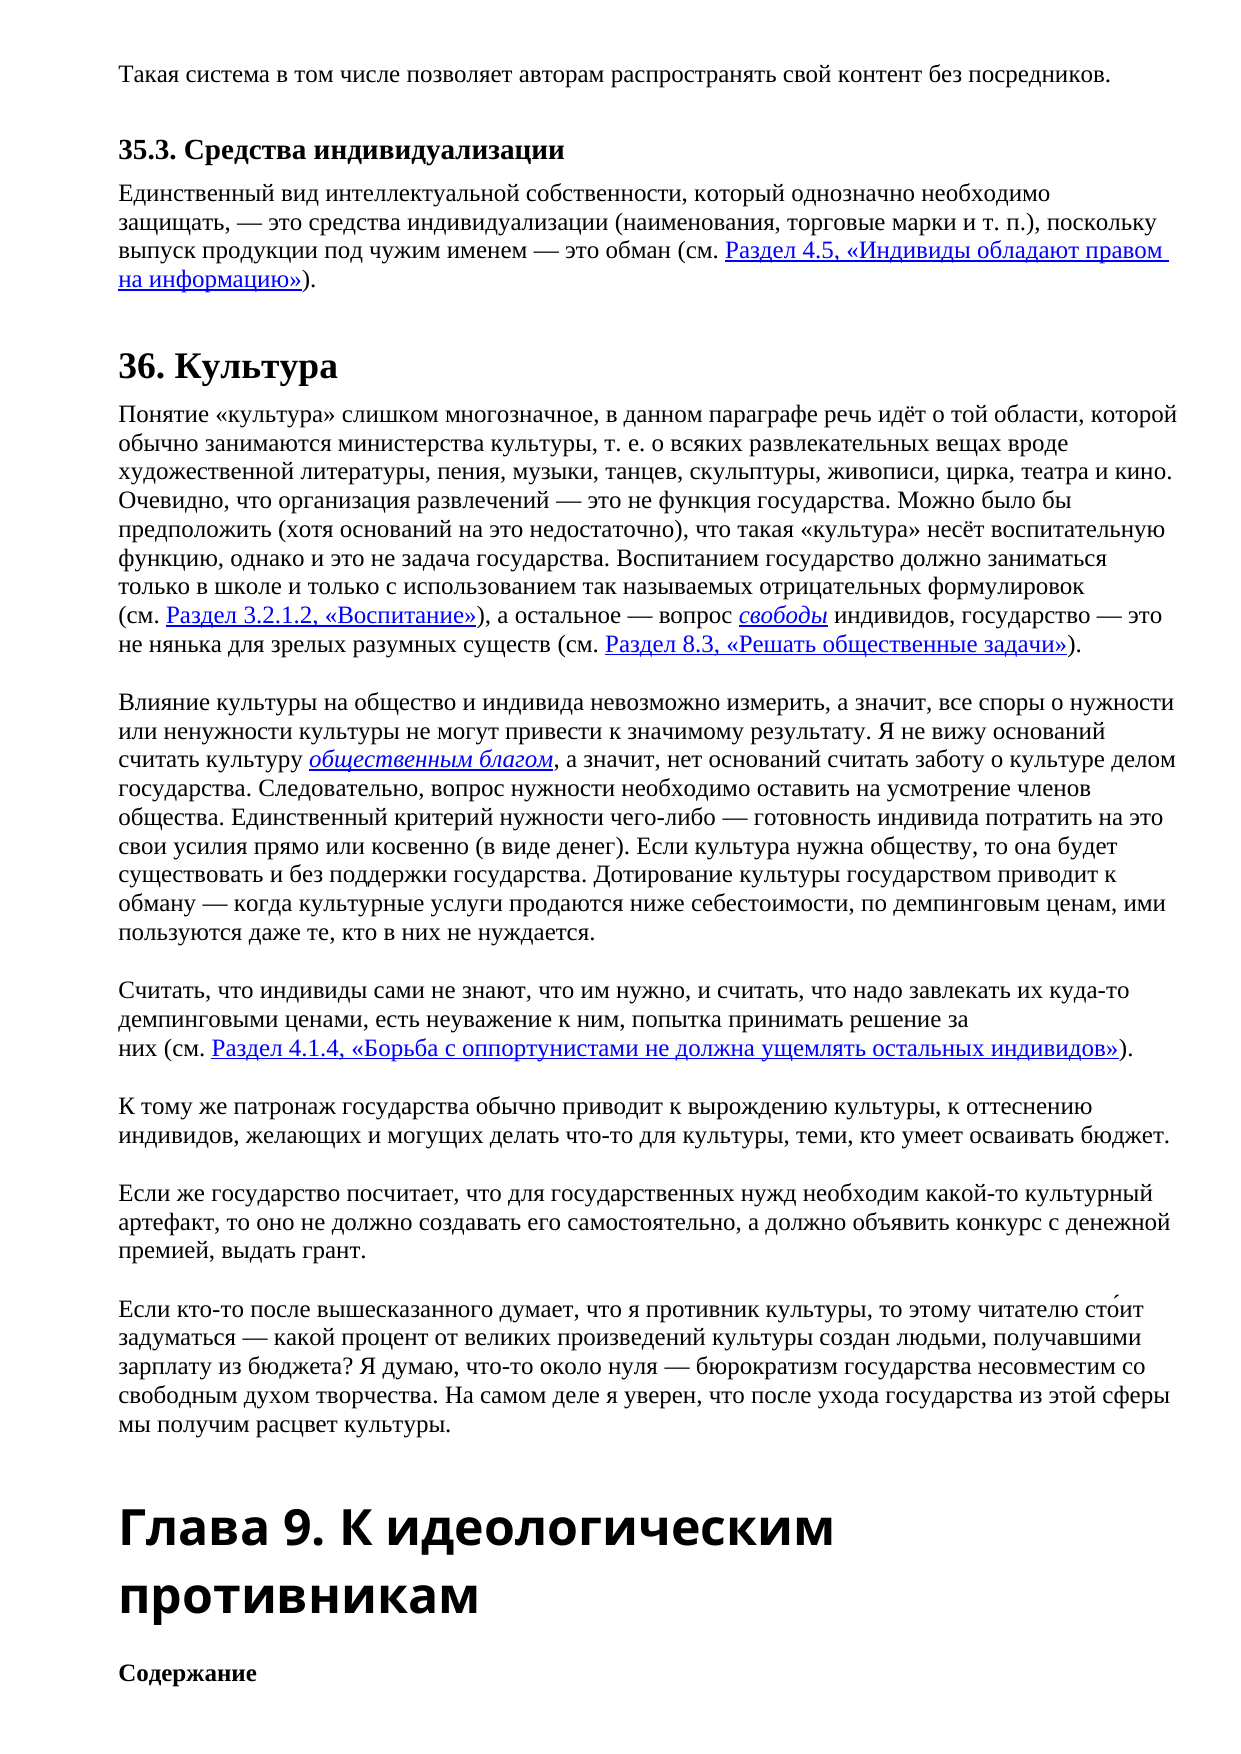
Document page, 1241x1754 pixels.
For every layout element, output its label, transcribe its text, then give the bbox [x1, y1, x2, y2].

subtitle 36. Культура [118, 343, 1181, 386]
text К тому же патронаж государства обычно приводит к вырождению культуры, к оттеснению индивидов, желающих и могущих делать что-то для культуры, теми, кто умеет осваивать бюджет. [118, 1091, 1181, 1148]
text Влияние культуры на общество и индивида невозможно измерить, а значит, все споры о нужности или ненужности культуры не могут привести к значимому результату. Я не вижу оснований считать культуру общественным благом, а значит, нет оснований считать заботу о культуре делом государства. Следовательно, вопрос нужности необходимо оставить на усмотрение членов общества. Единственный критерий нужности чего-либо — готовность индивида потратить на это свои усилия прямо или косвенно (в виде денег). Если культура нужна обществу, то она будет существовать и без поддержки государства. Дотирование культуры государством приводит к обману — когда культурные услуги продаются ниже себестоимости, по демпинговым ценам, ими пользуются даже те, кто в них не нуждается. [118, 687, 1181, 946]
text Понятие «культура» слишком многозначное, в данном параграфе речь идёт о той области, которой обычно занимаются министерства культуры, т. е. о всяких развлекательных вещах вроде художественной литературы, пения, музыки, танцев, скульптуры, живописи, цирка, театра и кино. Очевидно, что организация развлечений — это не функция государства. Можно было бы предположить (хотя оснований на это недостаточно), что такая «культура» несёт воспитательную функцию, однако и это не задача государства. Воспитанием государство должно заниматься только в школе и только с использованием так называемых отрицательных формулировок (см. Раздел 3.2.1.2, «Воспитание»), а остальное — вопрос свободы индивидов, государство — это не нянька для зрелых разумных существ (см. Раздел 8.3, «Решать общественные задачи»). [118, 399, 1181, 658]
text Единственный вид интеллектуальной собственности, который однозначно необходимо защищать, — это средства индивидуализации (наименования, торговые марки и т. п.), поскольку выпуск продукции под чужим именем — это обман (см. Раздел 4.5, «Индивиды обладают правом на информацию»). [118, 178, 1181, 293]
subtitle Глава 9. К идеологическим противникам [118, 1492, 1181, 1628]
text Считать, что индивиды сами не знают, что им нужно, и считать, что надо завлекать их куда-то демпинговыми ценами, есть неуважение к ним, попытка принимать решение за них (см. Раздел 4.1.4, «Борьба с оппортунистами не должна ущемлять остальных индивидов»). [118, 975, 1181, 1062]
subtitle 35.3. Средства индивидуализации [118, 132, 1181, 165]
text Содержание [118, 1658, 1181, 1686]
text Такая система в том числе позволяет авторам распространять свой контент без посредников. [118, 59, 1181, 88]
text Если же государство посчитает, что для государственных нужд необходим какой-то культурный артефакт, то оно не должно создавать его самостоятельно, а должно объявить конкурс с денежной премией, выдать грант. [118, 1178, 1181, 1264]
text Если кто-то после вышесказанного думает, что я противник культуры, то этому читателю сто́ит задуматься — какой процент от великих произведений культуры создан людьми, получавшими зарплату из бюджета? Я думаю, что-то около нуля — бюрократизм государства несовместим со свободным духом творчества. На самом деле я уверен, что после ухода государства из этой сферы мы получим расцвет культуры. [118, 1294, 1181, 1437]
